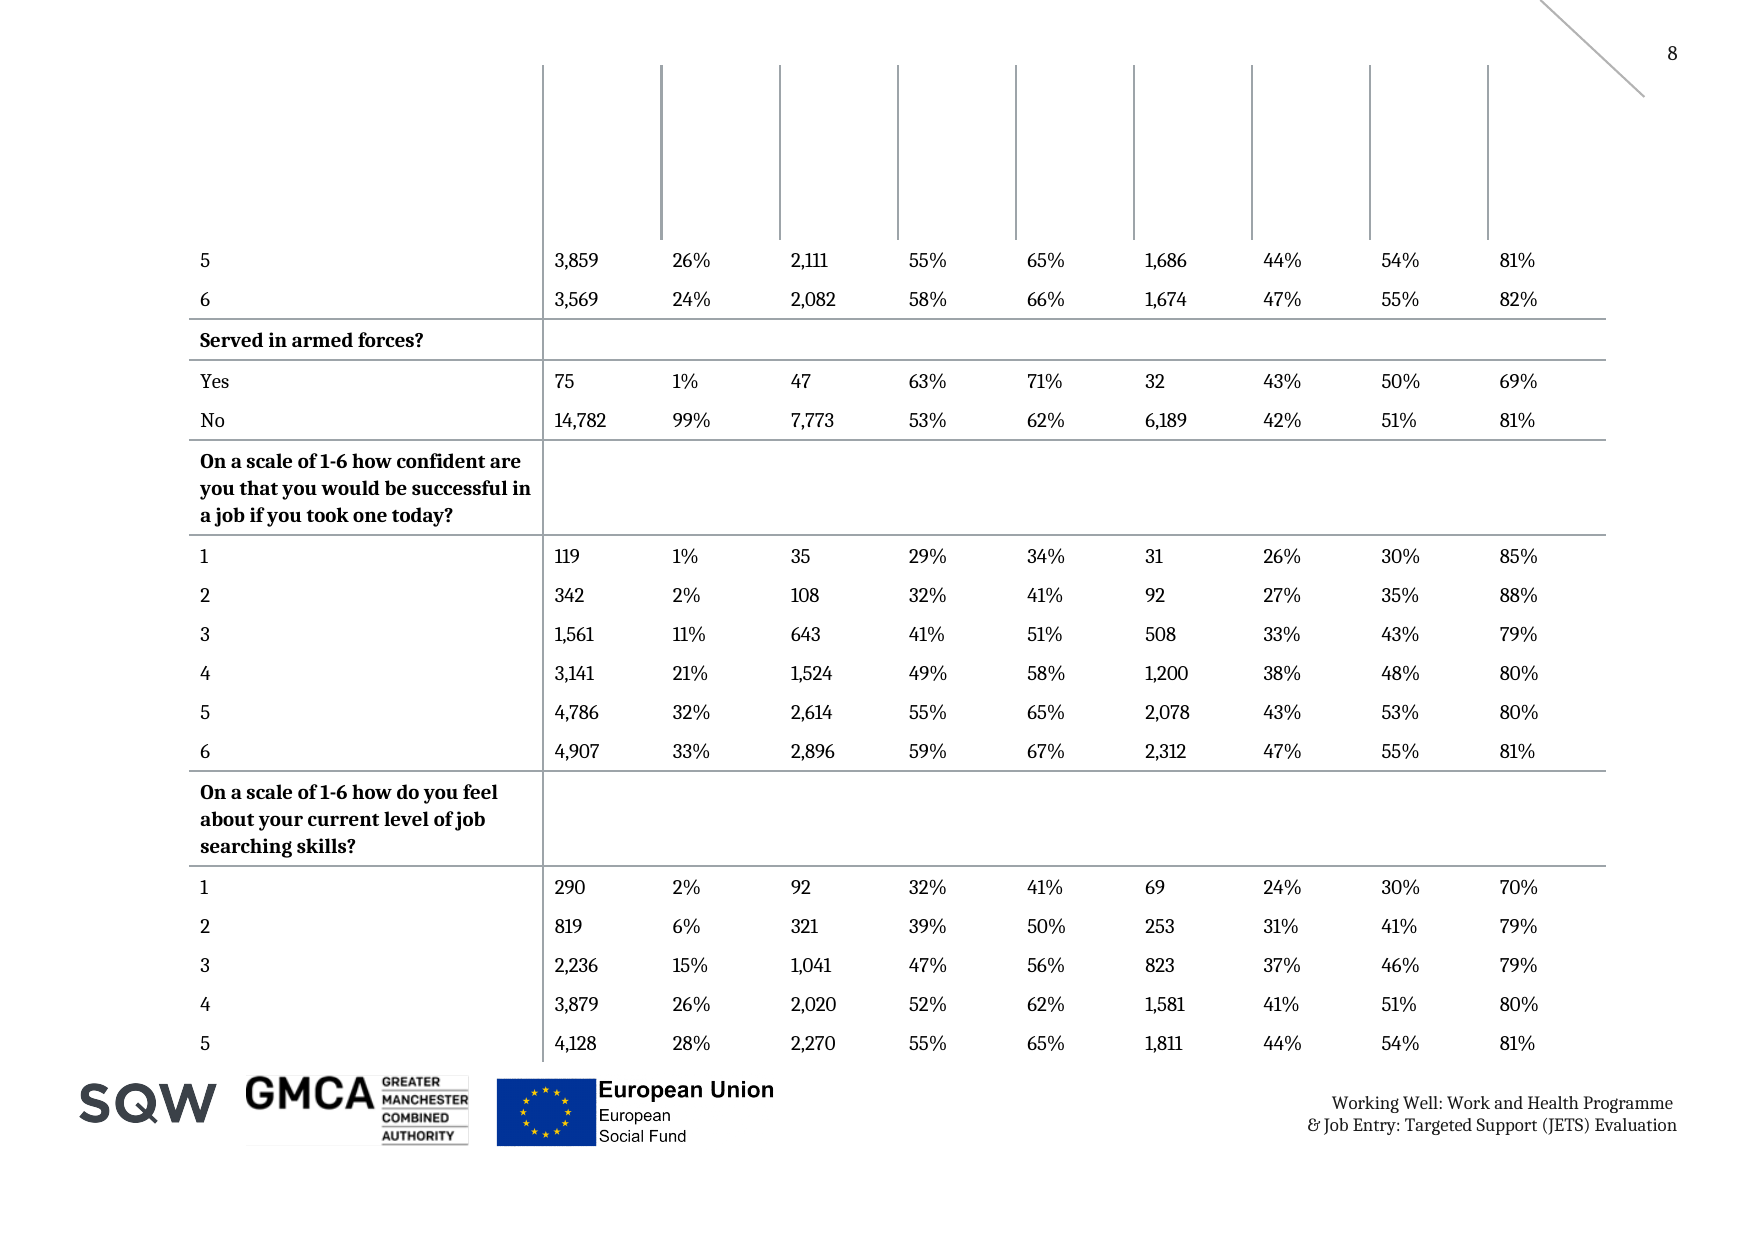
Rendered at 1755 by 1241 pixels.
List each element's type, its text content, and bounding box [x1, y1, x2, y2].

table_cell 70% [1488, 867, 1606, 906]
table_cell 5 [189, 1023, 542, 1062]
table_cell 42% [1252, 400, 1370, 439]
table_cell 88% [1488, 575, 1606, 614]
table_header EOs [1135, 65, 1251, 240]
table_cell 6% [661, 906, 779, 945]
table_cell 41% [898, 614, 1016, 653]
table_cell 55% [1370, 279, 1488, 318]
table_cell [1016, 772, 1134, 865]
table_cell 65% [1016, 1023, 1134, 1062]
table_cell 43% [1252, 692, 1370, 731]
table_cell 69 [1134, 867, 1252, 906]
table_cell 37% [1252, 945, 1370, 984]
table_cell On a scale of 1-6 how do you feel about your current level of job searching skills? [189, 772, 542, 865]
table_cell 44% [1252, 1023, 1370, 1062]
table_cell 41% [1370, 906, 1488, 945]
table_cell 1,686 [1134, 240, 1252, 279]
table_cell 47% [1252, 731, 1370, 770]
table_cell [1134, 320, 1252, 359]
table_header % with EO – of starters 6 months+ ago [1371, 65, 1487, 240]
table_cell 6,189 [1134, 400, 1252, 439]
table_cell 1,041 [780, 945, 898, 984]
table_cell 92 [780, 867, 898, 906]
table_cell 80% [1488, 984, 1606, 1023]
table_cell 59% [898, 731, 1016, 770]
table_header % with EO – of all starters [1253, 65, 1369, 240]
table_cell [544, 441, 661, 534]
table_cell 321 [780, 906, 898, 945]
table_cell [544, 320, 661, 359]
table_cell 7,773 [780, 400, 898, 439]
table_header % with JS – of all starters [899, 65, 1015, 240]
table_cell 51% [1016, 614, 1134, 653]
table_cell 55% [898, 692, 1016, 731]
table_cell On a scale of 1-6 how confident are you that you would be successful in a job if you took one today? [189, 441, 542, 534]
table_cell 15% [661, 945, 779, 984]
table_cell 2% [661, 867, 779, 906]
table_cell [780, 320, 898, 359]
table_cell [661, 320, 779, 359]
table_cell [1016, 320, 1134, 359]
table_cell 33% [661, 731, 779, 770]
table_cell [1252, 772, 1370, 865]
table_cell 39% [898, 906, 1016, 945]
table_cell 62% [1016, 984, 1134, 1023]
table_cell 55% [898, 240, 1016, 279]
table_cell [1488, 441, 1606, 534]
table_cell 51% [1370, 984, 1488, 1023]
table_cell 41% [1016, 575, 1134, 614]
table_cell [898, 320, 1016, 359]
table_cell 56% [1016, 945, 1134, 984]
table_cell 2,082 [780, 279, 898, 318]
table_cell 2,111 [780, 240, 898, 279]
table_cell 3,859 [544, 240, 661, 279]
table_cell 24% [661, 279, 779, 318]
table_cell 4,128 [544, 1023, 661, 1062]
table_cell 47% [1252, 279, 1370, 318]
table_cell 81% [1488, 731, 1606, 770]
table_cell 1,811 [1134, 1023, 1252, 1062]
table_cell 53% [898, 400, 1016, 439]
table_cell 6 [189, 731, 542, 770]
table_cell [1134, 772, 1252, 865]
table_cell 47% [898, 945, 1016, 984]
table_cell 80% [1488, 653, 1606, 692]
table_cell 2,236 [544, 945, 661, 984]
table_cell 53% [1370, 692, 1488, 731]
table_cell 3,141 [544, 653, 661, 692]
table_cell 823 [1134, 945, 1252, 984]
table_cell 50% [1016, 906, 1134, 945]
table_cell 46% [1370, 945, 1488, 984]
table_cell 47 [780, 361, 898, 400]
table_cell 55% [1370, 731, 1488, 770]
table_cell 99% [661, 400, 779, 439]
table_cell 4 [189, 984, 542, 1023]
table_header % with JS – of starters 6 months+ ago [1017, 65, 1133, 240]
table_cell 33% [1252, 614, 1370, 653]
table_cell 51% [1370, 400, 1488, 439]
table_cell 85% [1488, 536, 1606, 575]
table_cell [661, 441, 779, 534]
table_cell 79% [1488, 614, 1606, 653]
table_cell 41% [1252, 984, 1370, 1023]
table_cell [544, 772, 661, 865]
table_cell 65% [1016, 240, 1134, 279]
table_cell 63% [898, 361, 1016, 400]
table_cell [1252, 441, 1370, 534]
table_cell 26% [661, 240, 779, 279]
table_cell 34% [1016, 536, 1134, 575]
table_cell 32 [1134, 361, 1252, 400]
table_cell 31 [1134, 536, 1252, 575]
table_cell 119 [544, 536, 661, 575]
table_cell 3,569 [544, 279, 661, 318]
table_cell 290 [544, 867, 661, 906]
table_cell 58% [1016, 653, 1134, 692]
table_cell No [189, 400, 542, 439]
table_cell 66% [1016, 279, 1134, 318]
table_cell 2,896 [780, 731, 898, 770]
table_cell 3,879 [544, 984, 661, 1023]
table_cell [1370, 320, 1488, 359]
table_cell 62% [1016, 400, 1134, 439]
table_cell 82% [1488, 279, 1606, 318]
table_cell 35% [1370, 575, 1488, 614]
table_cell 67% [1016, 731, 1134, 770]
table_cell 43% [1370, 614, 1488, 653]
table_cell 5 [189, 240, 542, 279]
table_cell 2,078 [1134, 692, 1252, 731]
table_cell 2,614 [780, 692, 898, 731]
table_cell 1,581 [1134, 984, 1252, 1023]
table_cell [780, 772, 898, 865]
table_cell [1134, 441, 1252, 534]
table_cell 1 [189, 867, 542, 906]
table_cell [661, 772, 779, 865]
table_cell 2 [189, 906, 542, 945]
table_cell 5 [189, 692, 542, 731]
table_cell 41% [1016, 867, 1134, 906]
table_cell 31% [1252, 906, 1370, 945]
table_cell 4 [189, 653, 542, 692]
table_cell 58% [898, 279, 1016, 318]
table_cell 44% [1252, 240, 1370, 279]
table_cell 81% [1488, 1023, 1606, 1062]
table_cell 4,786 [544, 692, 661, 731]
table_cell 30% [1370, 867, 1488, 906]
table_cell 1 [189, 536, 542, 575]
table_cell 30% [1370, 536, 1488, 575]
table_cell 49% [898, 653, 1016, 692]
table_cell 2% [661, 575, 779, 614]
table_cell 1,674 [1134, 279, 1252, 318]
table_cell 79% [1488, 906, 1606, 945]
table_cell 65% [1016, 692, 1134, 731]
table_cell [780, 441, 898, 534]
table_cell 35 [780, 536, 898, 575]
table_cell [898, 772, 1016, 865]
table_cell Served in armed forces? [189, 320, 542, 359]
table_cell 11% [661, 614, 779, 653]
table_cell 38% [1252, 653, 1370, 692]
table_cell 14,782 [544, 400, 661, 439]
table_cell 508 [1134, 614, 1252, 653]
table_cell [898, 441, 1016, 534]
table_cell 26% [1252, 536, 1370, 575]
table_cell 27% [1252, 575, 1370, 614]
table_cell 643 [780, 614, 898, 653]
table_cell 2,312 [1134, 731, 1252, 770]
table_cell 43% [1252, 361, 1370, 400]
table_cell Yes [189, 361, 542, 400]
table_cell 2 [189, 575, 542, 614]
table_cell 54% [1370, 1023, 1488, 1062]
table_cell 1,524 [780, 653, 898, 692]
table_cell 2,270 [780, 1023, 898, 1062]
table_cell [1488, 320, 1606, 359]
table_cell 3 [189, 614, 542, 653]
table_cell 32% [898, 867, 1016, 906]
table_cell [1488, 772, 1606, 865]
table_cell 819 [544, 906, 661, 945]
table_cell 108 [780, 575, 898, 614]
table_cell 75 [544, 361, 661, 400]
table_cell 81% [1488, 240, 1606, 279]
table_cell [1370, 441, 1488, 534]
table_cell 81% [1488, 400, 1606, 439]
table_cell 1,561 [544, 614, 661, 653]
table_cell 342 [544, 575, 661, 614]
table_cell 52% [898, 984, 1016, 1023]
table_cell 71% [1016, 361, 1134, 400]
table_cell 29% [898, 536, 1016, 575]
table_cell 80% [1488, 692, 1606, 731]
table_cell 26% [661, 984, 779, 1023]
table_cell 28% [661, 1023, 779, 1062]
table_cell 48% [1370, 653, 1488, 692]
table_header Starts [544, 65, 660, 240]
table_cell 79% [1488, 945, 1606, 984]
table_cell 1% [661, 536, 779, 575]
table_header Conversion of JS to EO – of JS 3 months+ ago [1489, 65, 1606, 240]
table_cell 6 [189, 279, 542, 318]
table_cell 55% [898, 1023, 1016, 1062]
table_cell [1370, 772, 1488, 865]
table_header % of starts [663, 65, 779, 240]
table_cell 32% [898, 575, 1016, 614]
table_cell [1016, 441, 1134, 534]
table_cell 3 [189, 945, 542, 984]
table_cell 92 [1134, 575, 1252, 614]
table_cell 54% [1370, 240, 1488, 279]
table_cell 1% [661, 361, 779, 400]
table_cell 69% [1488, 361, 1606, 400]
table_cell 4,907 [544, 731, 661, 770]
table_cell 32% [661, 692, 779, 731]
table_cell 21% [661, 653, 779, 692]
table_header Characteristic/barrier [189, 65, 542, 240]
table_cell 253 [1134, 906, 1252, 945]
table_cell 24% [1252, 867, 1370, 906]
table_cell 1,200 [1134, 653, 1252, 692]
table_cell 2,020 [780, 984, 898, 1023]
table_cell [1252, 320, 1370, 359]
table_cell 50% [1370, 361, 1488, 400]
table_header Job start [781, 65, 897, 240]
